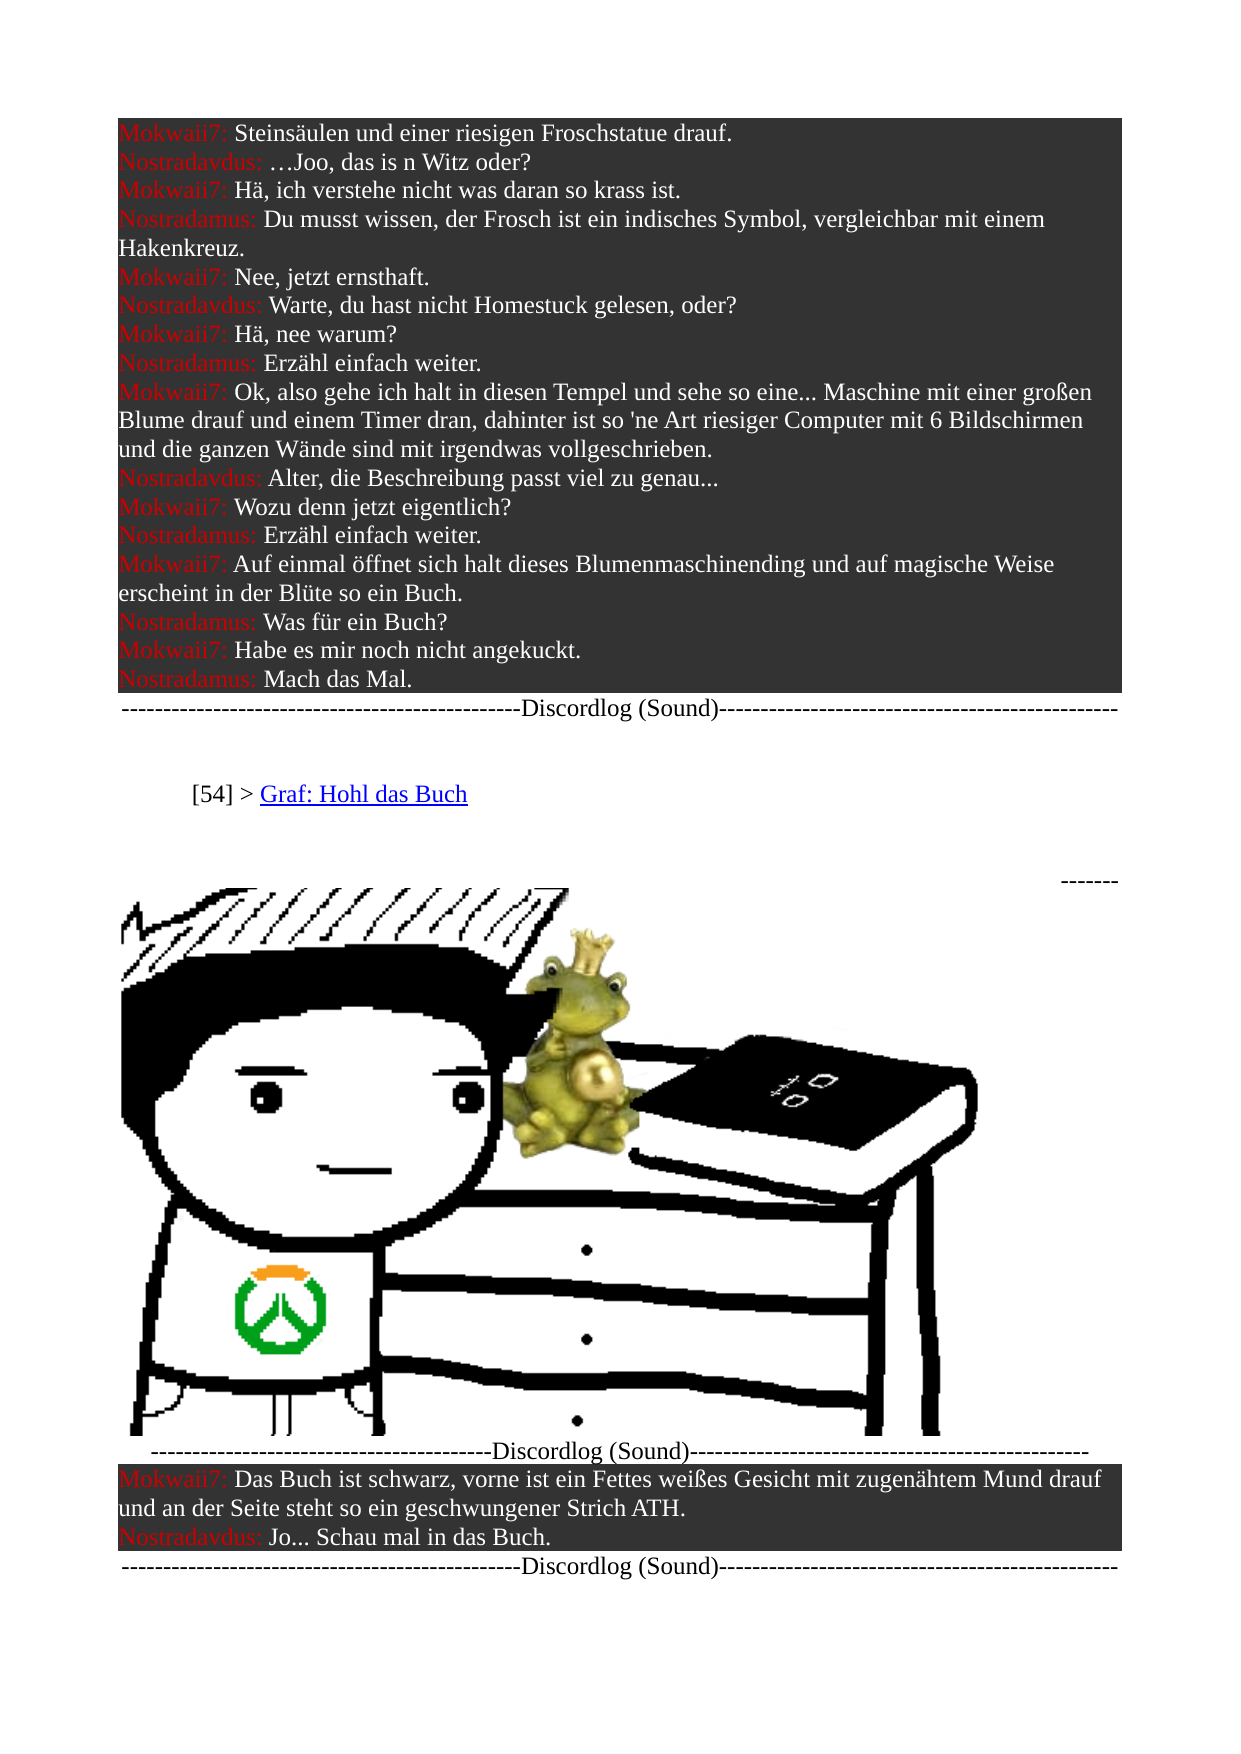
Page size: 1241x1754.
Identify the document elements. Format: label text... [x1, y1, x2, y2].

text Mokwaii7: Habe es mir noch nicht angekuckt. [118, 636, 1122, 664]
text [54] > Graf: Hohl das Buch [118, 779, 1122, 808]
text Mokwaii7: Hä, nee warum? [118, 319, 1122, 348]
text Nostradavdus: Warte, du hast nicht Homestuck gelesen, oder? [118, 291, 1122, 319]
text Nostradamus: Erzähl einfach weiter. [118, 521, 1122, 549]
text Mokwaii7: Steinsäulen und einer riesigen Froschstatue drauf. [118, 118, 1122, 147]
text Nostradavdus: Alter, die Beschreibung passt viel zu genau... [118, 463, 1122, 492]
text Nostradamus: Erzähl einfach weiter. [118, 348, 1122, 377]
text Mokwaii7: Nee, jetzt ernsthaft. [118, 262, 1122, 291]
text Mokwaii7: Hä, ich verstehe nicht was daran so krass ist. [118, 176, 1122, 204]
text ------------------------------------------------Discordlog (Sound)------------------------------------------------ [118, 693, 1122, 722]
text Nostradavdus: …Joo, das is n Witz oder? [118, 147, 1122, 176]
text Mokwaii7: Das Buch ist schwarz, vorne ist ein Fettes weißes Gesicht mit zugenähtem Mund drauf und an der Seite steht so ein geschwungener Strich ATH. [118, 1464, 1122, 1522]
text Mokwaii7: Auf einmal öffnet sich halt dieses Blumenmaschinending und auf magische Weise erscheint in der Blüte so ein Buch. [118, 549, 1122, 607]
text ------------------------------------------------Discordlog (Sound)------------------------------------------------ [118, 866, 1122, 1464]
text Nostradamus: Mach das Mal. [118, 664, 1122, 693]
text Mokwaii7: Ok, also gehe ich halt in diesen Tempel und sehe so eine... Maschine mit einer großen Blume drauf und einem Timer dran, dahinter ist so 'ne Art riesiger Computer mit 6 Bildschirmen und die ganzen Wände sind mit irgendwas vollgeschrieben. [118, 377, 1122, 463]
text Nostradamus: Was für ein Buch? [118, 607, 1122, 636]
text Nostradavdus: Jo... Schau mal in das Buch. [118, 1522, 1122, 1551]
text ------------------------------------------------Discordlog (Sound)------------------------------------------------ [118, 1551, 1122, 1579]
text Nostradamus: Du musst wissen, der Frosch ist ein indisches Symbol, vergleichbar mit einem Hakenkreuz. [118, 204, 1122, 262]
text Mokwaii7: Wozu denn jetzt eigentlich? [118, 492, 1122, 521]
